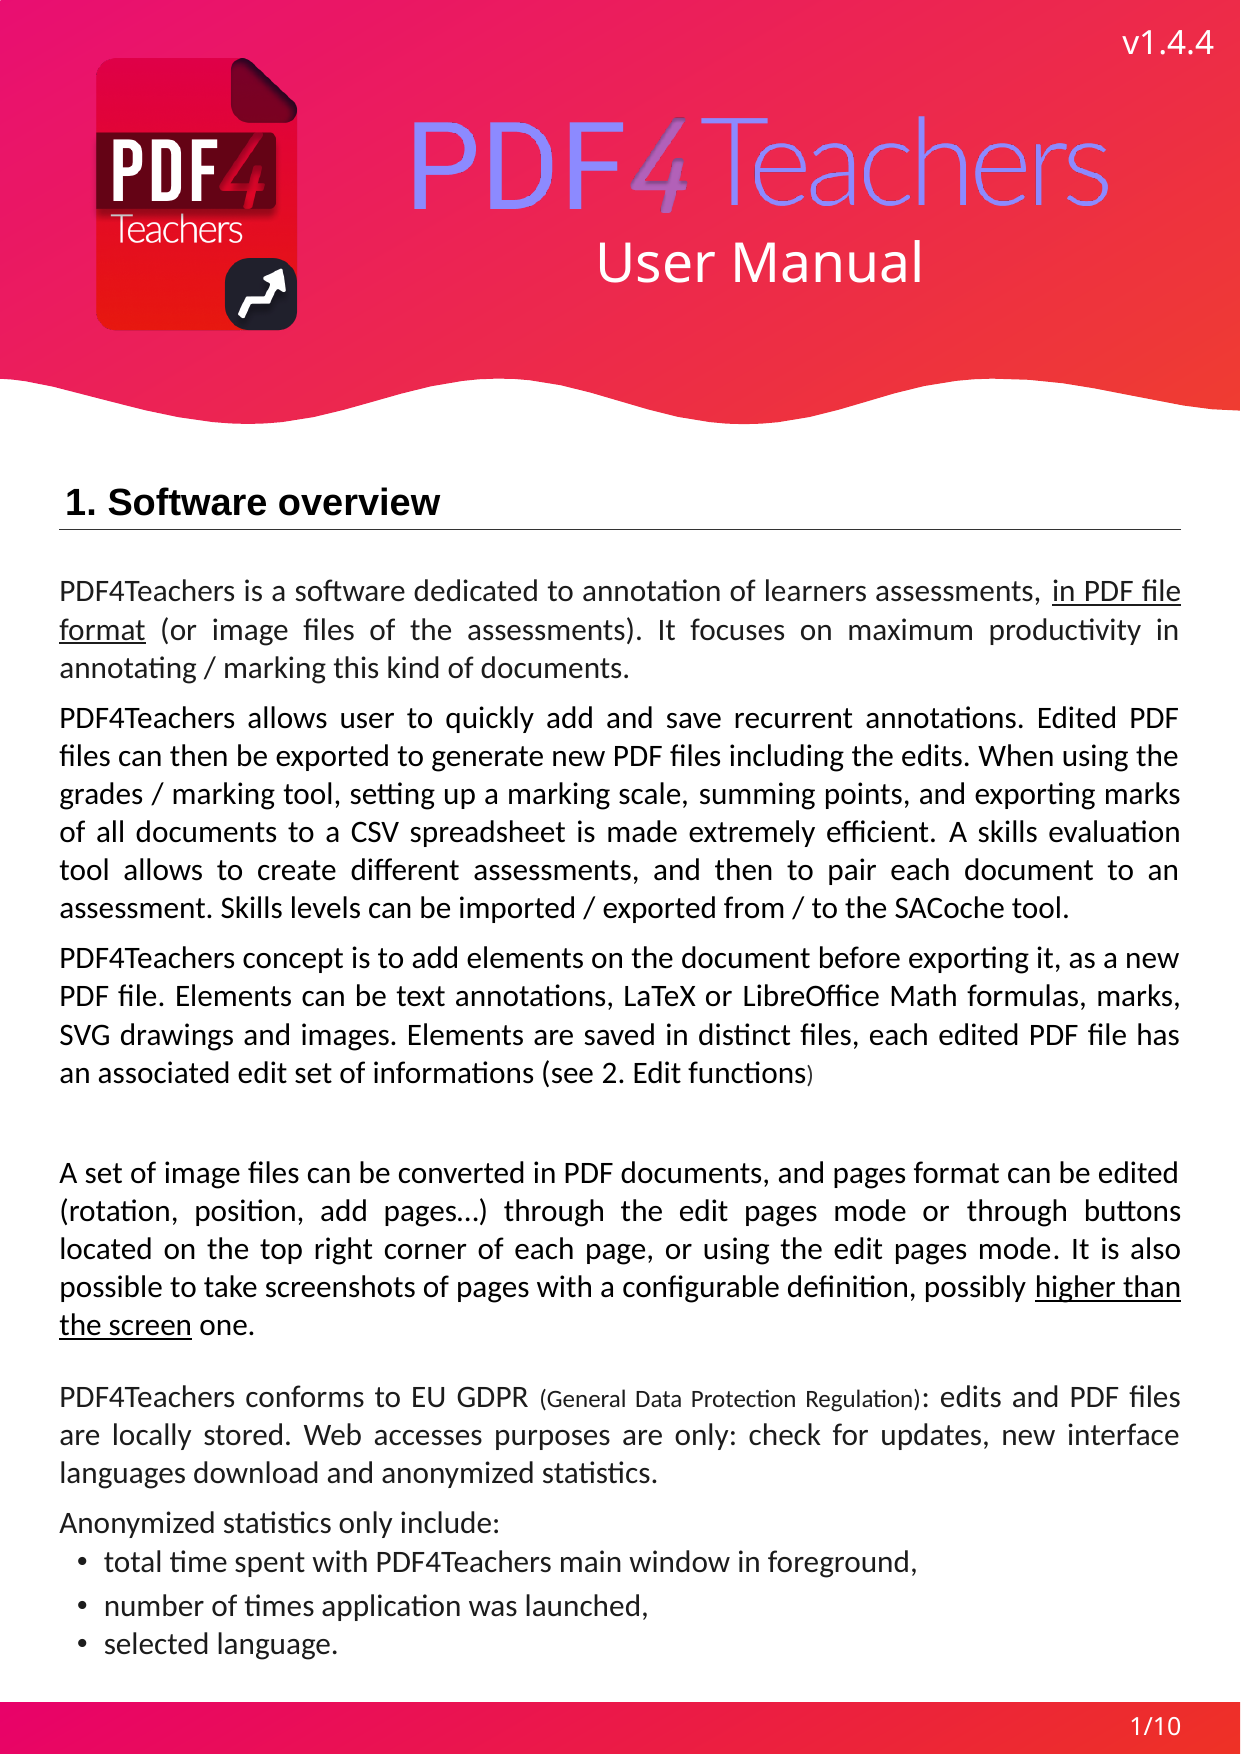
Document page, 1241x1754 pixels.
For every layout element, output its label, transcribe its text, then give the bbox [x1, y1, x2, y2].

text A set of image files can be converted in PDF documents, and pages format can be edited (rotation, position, add pages…) through the edit pages mode or through buttons located on the top right corner of each page, or using the edit pages mode. It is also possible to take screenshots of pages with a configurable definition, possibly higher than the screen one. [59, 1153, 1181, 1343]
subtitle Software overview [59, 473, 1181, 529]
text Anonymized statistics only include: [59, 1503, 1181, 1542]
text PDF4Teachers conforms to EU GDPR (General Data Protection Regulation): edits and PDF files are locally stored. Web accesses purposes are only: check for updates, new interface languages download and anonymized statistics. [59, 1377, 1181, 1492]
text PDF4Teachers is a software dedicated to annotation of learners assessments, in PDF file format (or image files of the assessments). It focuses on maximum productivity in annotating / marking this kind of documents. [59, 571, 1181, 686]
text PDF4Teachers concept is to add elements on the document before exporting it, as a new PDF file. Elements can be text annotations, LaTeX or LibreOffice Math formulas, marks, SVG drawings and images. Elements are saved in distinct files, each edited PDF file has an associated edit set of informations (see 2. Edit functions) [59, 938, 1181, 1091]
picture [390, 107, 1129, 223]
text PDF4Teachers allows user to quickly add and save recurrent annotations. Edited PDF files can then be exported to generate new PDF files including the edits. When using the grades / marking tool, setting up a marking scale, summing points, and exporting marks of all documents to a CSV spreadsheet is made extremely efficient. A skills evaluation tool allows to create different assessments, and then to pair each document to an assessment. Skills levels can be imported / exported from / to the SACoche tool. [59, 698, 1181, 926]
list selected language. [77, 1624, 1181, 1662]
list number of times application was launched, [77, 1586, 1181, 1624]
list total time spent with PDF4Teachers main window in foreground, [77, 1542, 1181, 1580]
